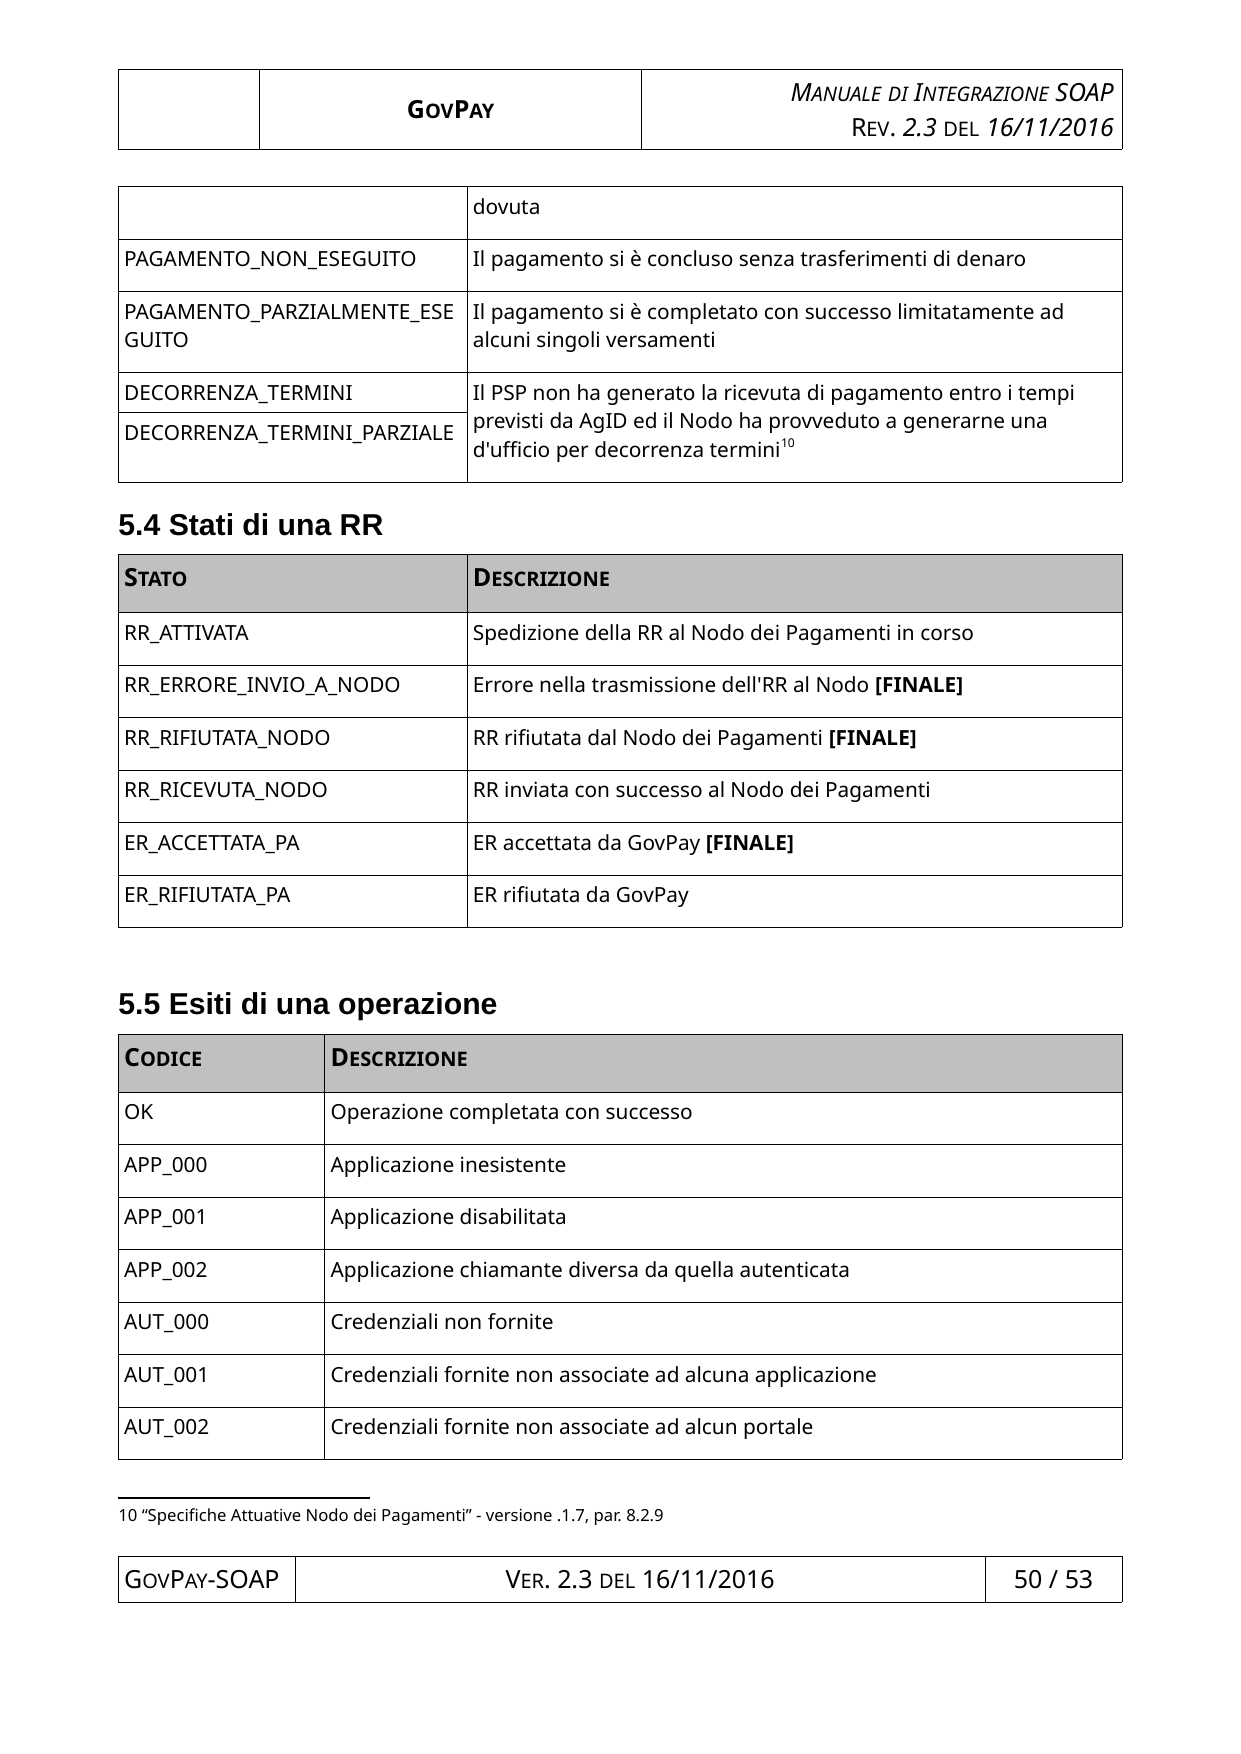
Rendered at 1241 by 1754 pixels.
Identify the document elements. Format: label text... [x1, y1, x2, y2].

table_cell Il pagamento si è completato con successo limitatamente ad alcuni singoli versamenti [468, 292, 1122, 372]
table_cell Applicazione inesistente [325, 1145, 1122, 1197]
table_header Stato [119, 555, 467, 612]
table_cell Operazione completata con successo [325, 1093, 1122, 1144]
table_cell Applicazione chiamante diversa da quella autenticata [325, 1250, 1122, 1302]
table_cell Credenziali fornite non associate ad alcuna applicazione [325, 1355, 1122, 1407]
table_cell AUT_002 [119, 1408, 324, 1459]
table_cell Credenziali non fornite [325, 1303, 1122, 1354]
table_header Descrizione [468, 555, 1122, 612]
table_cell Il pagamento si è concluso senza trasferimenti di denaro [468, 240, 1122, 291]
table_cell ER_ACCETTATA_PA [119, 823, 467, 874]
table_cell Il PSP non ha generato la ricevuta di pagamento entro i tempi previsti da AgID ed il Nodo ha provveduto a generarne una d'ufficio per decorrenza termini [468, 373, 1122, 482]
table_cell APP_002 [119, 1250, 324, 1302]
table_cell AUT_001 [119, 1355, 324, 1407]
subtitle Esiti di una operazione [118, 986, 1122, 1021]
table_cell RR_ATTIVATA [119, 613, 467, 664]
table_cell DECORRENZA_TERMINI_PARZIALE [119, 413, 467, 482]
table_cell [119, 187, 467, 239]
table_cell APP_000 [119, 1145, 324, 1197]
table_cell ER accettata da GovPay [FINALE] [468, 823, 1122, 874]
table_cell DECORRENZA_TERMINI [119, 373, 467, 412]
table_cell dovuta [468, 187, 1122, 239]
table_cell RR inviata con successo al Nodo dei Pagamenti [468, 771, 1122, 822]
table_cell Applicazione disabilitata [325, 1198, 1122, 1249]
table_cell RR rifiutata dal Nodo dei Pagamenti [FINALE] [468, 718, 1122, 769]
table_cell AUT_000 [119, 1303, 324, 1354]
table_cell PAGAMENTO_PARZIALMENTE_ESEGUITO [119, 292, 467, 372]
subtitle Stati di una RR [118, 507, 1122, 541]
table_header Descrizione [325, 1035, 1122, 1092]
table_cell Credenziali fornite non associate ad alcun portale [325, 1408, 1122, 1459]
table_cell RR_RICEVUTA_NODO [119, 771, 467, 822]
table_cell Spedizione della RR al Nodo dei Pagamenti in corso [468, 613, 1122, 664]
table_cell OK [119, 1093, 324, 1144]
table_cell RR_ERRORE_INVIO_A_NODO [119, 666, 467, 717]
table_cell Errore nella trasmissione dell'RR al Nodo [FINALE] [468, 666, 1122, 717]
table_cell ER rifiutata da GovPay [468, 876, 1122, 927]
table_cell PAGAMENTO_NON_ESEGUITO [119, 240, 467, 291]
table_cell RR_RIFIUTATA_NODO [119, 718, 467, 769]
table_header Codice [119, 1035, 324, 1092]
table_cell ER_RIFIUTATA_PA [119, 876, 467, 927]
table_cell APP_001 [119, 1198, 324, 1249]
